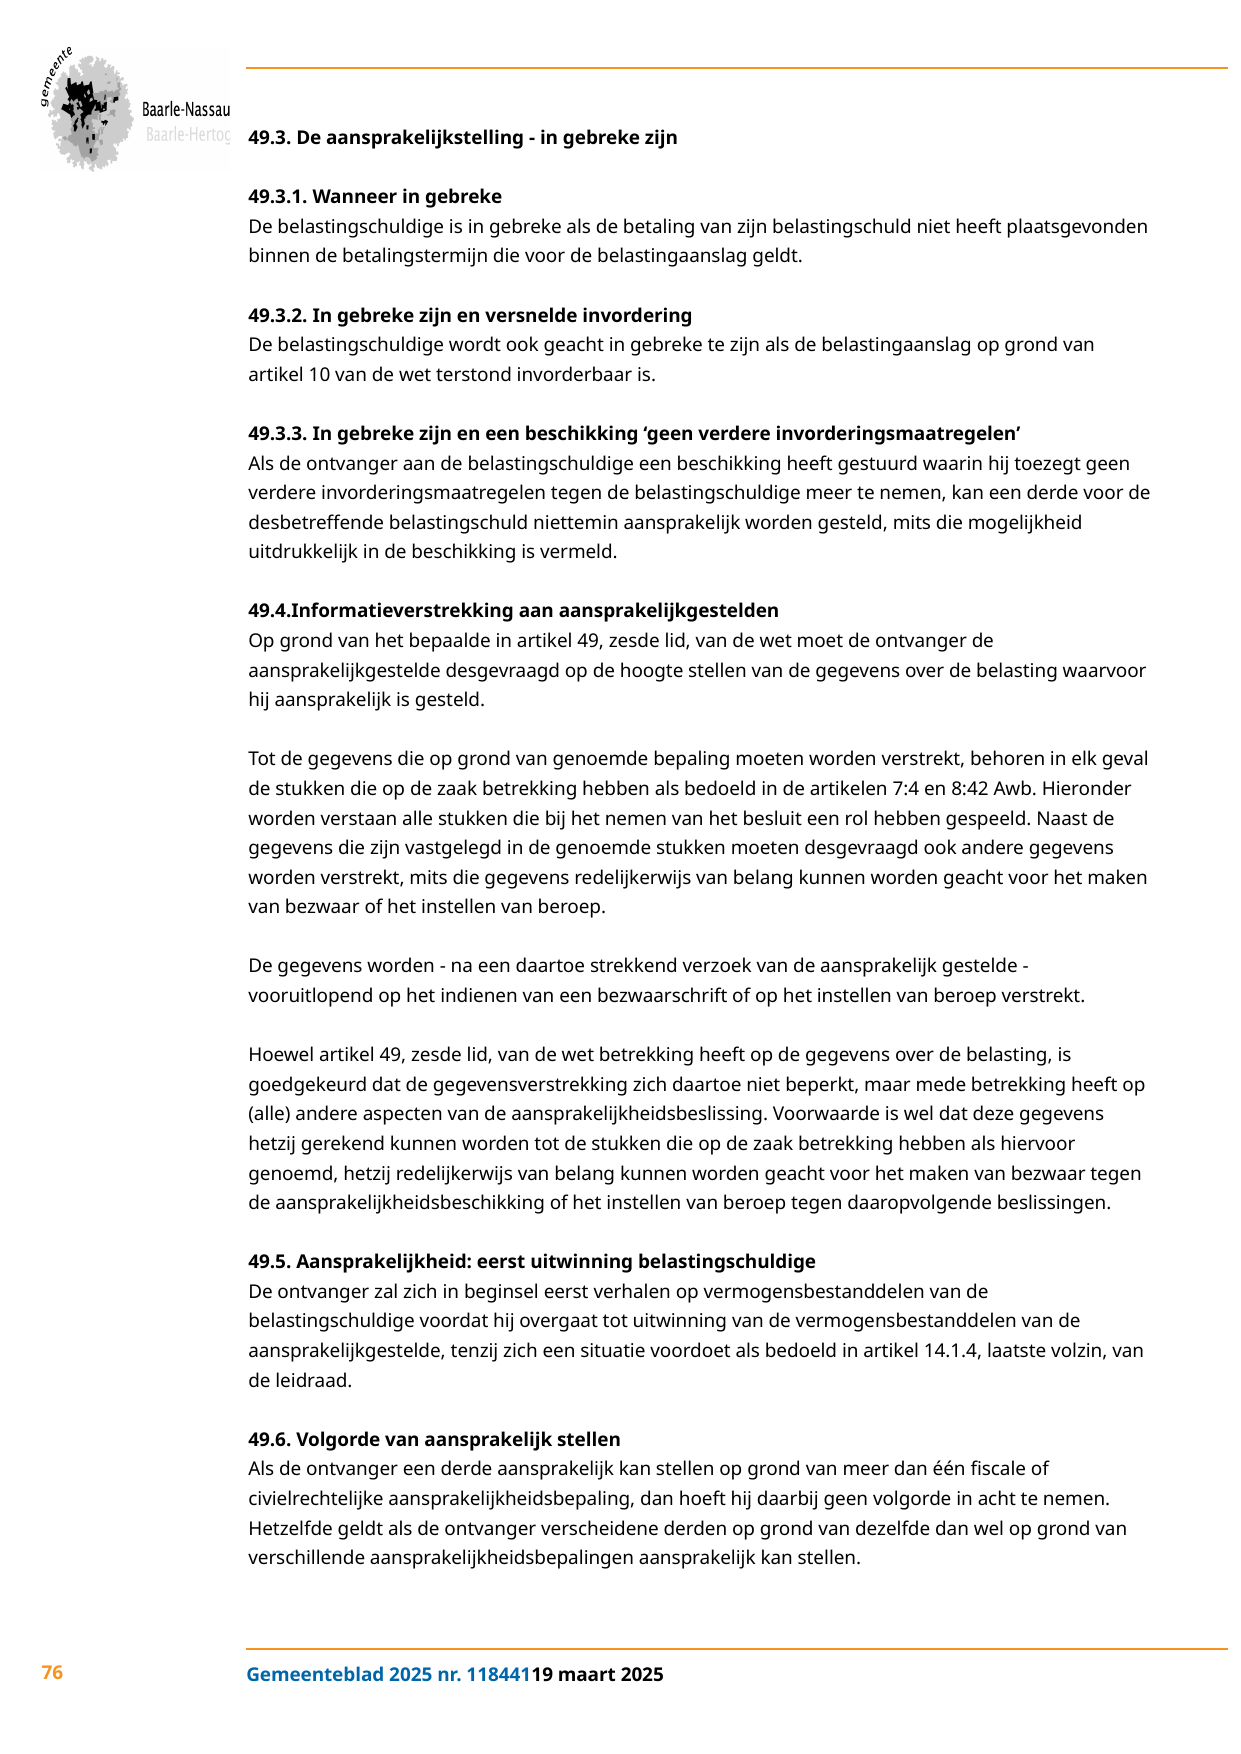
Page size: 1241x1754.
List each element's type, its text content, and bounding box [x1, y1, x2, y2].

text De belastingschuldige wordt ook geacht in gebreke te zijn als de belastingaanslag op grond van artikel 10 van de wet terstond invorderbaar is. [248, 331, 1152, 387]
text De ontvanger zal zich in beginsel eerst verhalen op vermogensbestanddelen van de belastingschuldige voordat hij overgaat tot uitwinning van de vermogensbestanddelen van de aansprakelijkgestelde, tenzij zich een situatie voordoet als bedoeld in artikel 14.1.4, laatste volzin, van de leidraad. [248, 1278, 1152, 1393]
text 49.3.1. Wanneer in gebreke [248, 183, 1152, 209]
text Op grond van het bepaalde in artikel 49, zesde lid, van de wet moet de ontvanger de aansprakelijkgestelde desgevraagd op de hoogte stellen van de gegevens over de belasting waarvoor hij aansprakelijk is gesteld. [248, 627, 1152, 712]
text 49.3.3. In gebreke zijn en een beschikking ‘geen verdere invorderingsmaatregelen’ [248, 420, 1152, 446]
text Tot de gegevens die op grond van genoemde bepaling moeten worden verstrekt, behoren in elk geval de stukken die op de zaak betrekking hebben als bedoeld in de artikelen 7:4 en 8:42 Awb. Hieronder worden verstaan alle stukken die bij het nemen van het besluit een rol hebben gespeeld. Naast de gegevens die zijn vastgelegd in de genoemde stukken moeten desgevraagd ook andere gegevens worden verstrekt, mits die gegevens redelijkerwijs van belang kunnen worden geacht voor het maken van bezwaar of het instellen van beroep. [248, 746, 1152, 919]
text 49.3. De aansprakelijkstelling - in gebreke zijn [248, 124, 1152, 150]
text De gegevens worden - na een daartoe strekkend verzoek van de aansprakelijk gestelde - vooruitlopend op het indienen van een bezwaarschrift of op het instellen van beroep verstrekt. [248, 953, 1152, 1008]
text 49.5. Aansprakelijkheid: eerst uitwinning belastingschuldige [248, 1248, 1152, 1274]
text 49.6. Volgorde van aansprakelijk stellen [248, 1426, 1152, 1452]
text 49.4.Informatieverstrekking aan aansprakelijkgestelden [248, 598, 1152, 623]
text 49.3.2. In gebreke zijn en versnelde invordering [248, 302, 1152, 328]
picture [41, 47, 231, 172]
text Hoewel artikel 49, zesde lid, van de wet betrekking heeft op de gegevens over de belasting, is goedgekeurd dat de gegevensverstrekking zich daartoe niet beperkt, maar mede betrekking heeft op (alle) andere aspecten van de aansprakelijkheidsbeslissing. Voorwaarde is wel dat deze gegevens hetzij gerekend kunnen worden tot de stukken die op de zaak betrekking hebben als hiervoor genoemd, hetzij redelijkerwijs van belang kunnen worden geacht voor het maken van bezwaar tegen de aansprakelijkheidsbeschikking of het instellen van beroep tegen daaropvolgende beslissingen. [248, 1041, 1152, 1215]
text Als de ontvanger een derde aansprakelijk kan stellen op grond van meer dan één fiscale of civielrechtelijke aansprakelijkheidsbepaling, dan hoeft hij daarbij geen volgorde in acht te nemen. Hetzelfde geldt als de ontvanger verscheidene derden op grond van dezelfde dan wel op grond van verschillende aansprakelijkheidsbepalingen aansprakelijk kan stellen. [248, 1456, 1152, 1570]
text Als de ontvanger aan de belastingschuldige een beschikking heeft gestuurd waarin hij toezegt geen verdere invorderingsmaatregelen tegen de belastingschuldige meer te nemen, kan een derde voor de desbetreffende belastingschuld niettemin aansprakelijk worden gesteld, mits die mogelijkheid uitdrukkelijk in de beschikking is vermeld. [248, 450, 1152, 564]
text De belastingschuldige is in gebreke als de betaling van zijn belastingschuld niet heeft plaatsgevonden binnen de betalingstermijn die voor de belastingaanslag geldt. [248, 213, 1152, 268]
